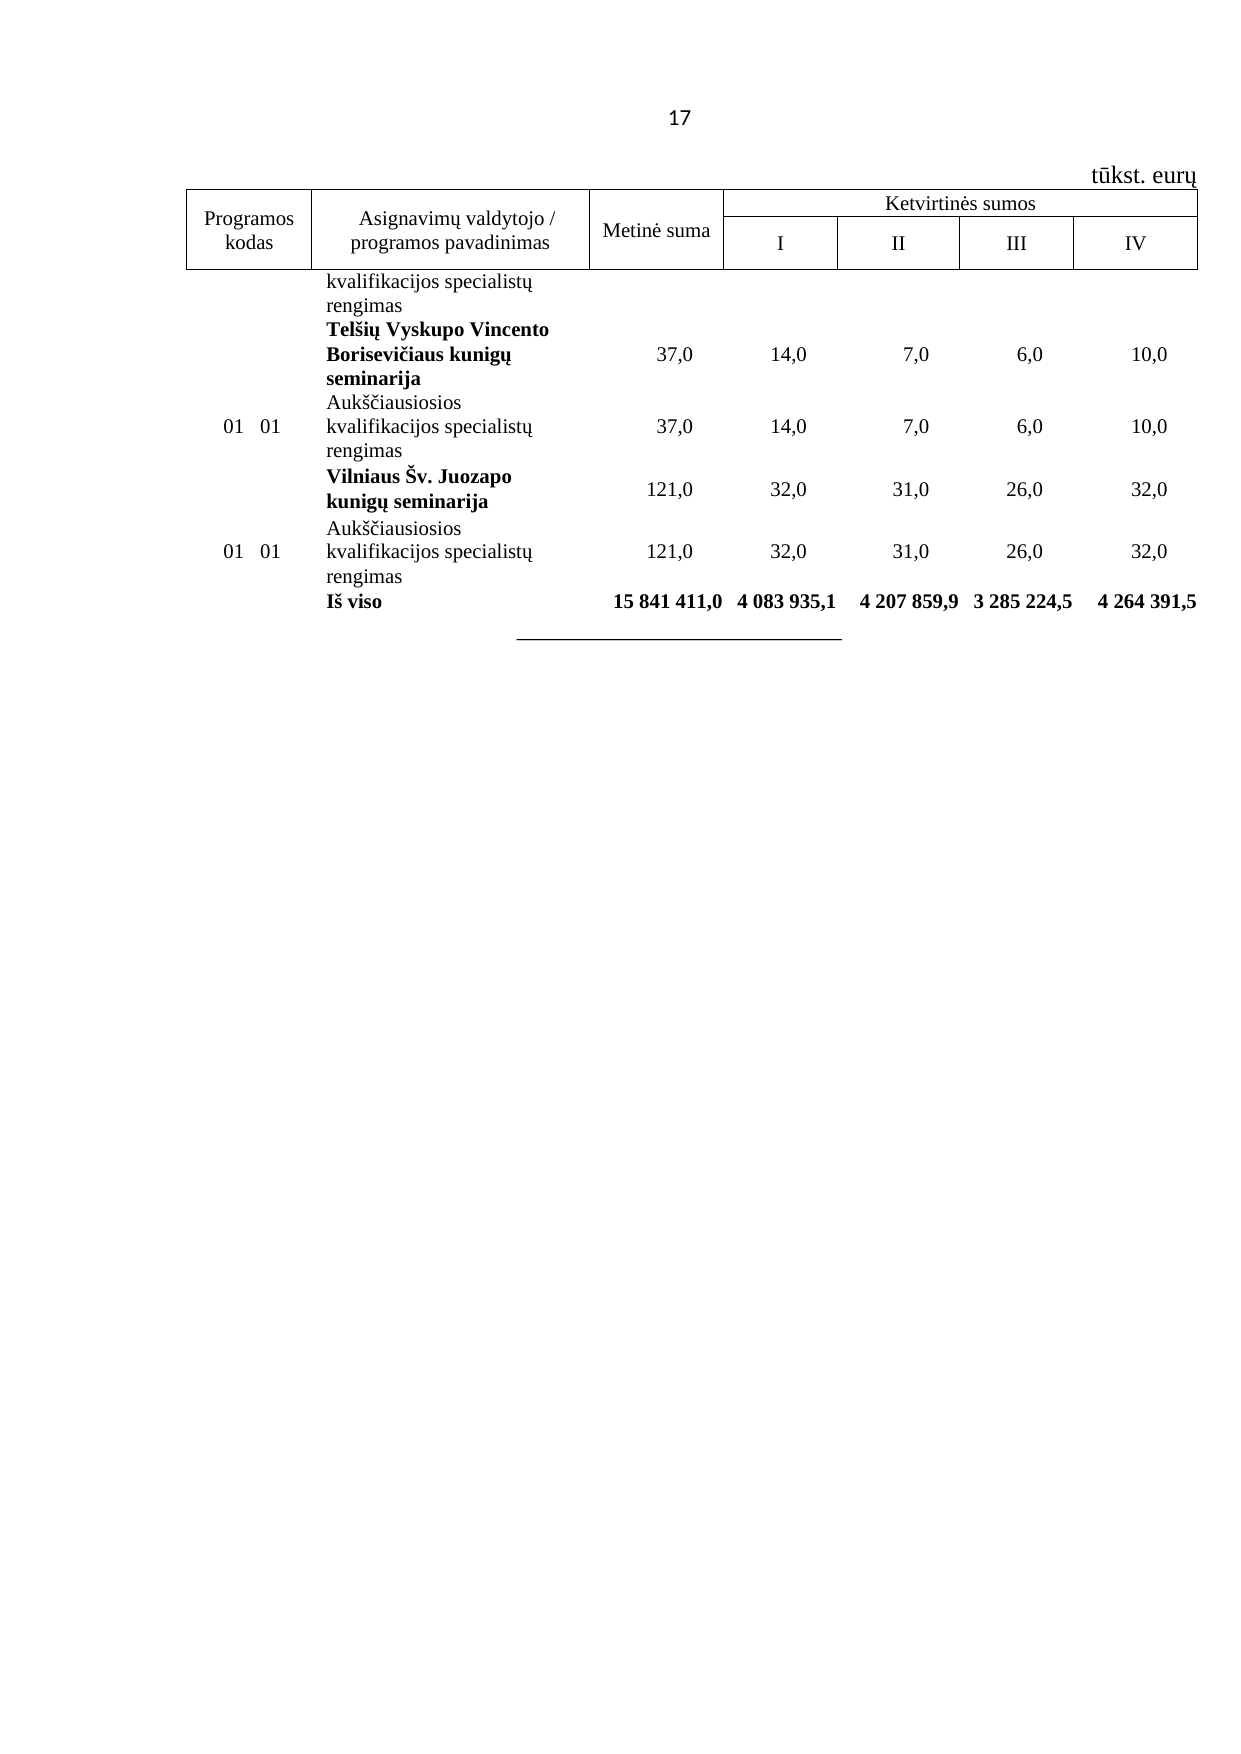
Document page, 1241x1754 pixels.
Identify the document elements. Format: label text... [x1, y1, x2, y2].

table_cell [694, 270, 808, 317]
table_cell 01 [245, 515, 282, 588]
table_cell 32,0 [1044, 462, 1168, 515]
table_cell 37,0 [560, 318, 694, 389]
table_cell [1183, 462, 1198, 515]
table_cell 15 841 411,0 [589, 588, 723, 614]
table_cell Vilniaus Šv. Juozapo kunigų seminarija [282, 462, 560, 515]
table_cell [187, 318, 245, 389]
table_cell [808, 270, 930, 317]
table_cell 4 264 391,5 [1073, 588, 1198, 614]
table_cell kvalifikacijos specialistų rengimas [282, 270, 560, 317]
table_cell [1183, 390, 1198, 462]
table_cell 14,0 [694, 390, 808, 462]
table_cell Telšių Vyskupo Vincento Borisevičiaus kunigų seminarija [282, 318, 560, 389]
table_header [589, 160, 723, 189]
table_header [311, 160, 589, 189]
text __________________________ [177, 614, 1181, 643]
table_cell 32,0 [694, 515, 808, 588]
table_cell Asignavimų valdytojo / programos pavadinimas [312, 190, 589, 269]
table_cell 121,0 [560, 515, 694, 588]
table_cell Aukščiausiosios kvalifikacijos specialistų rengimas [282, 515, 560, 588]
table_cell I [724, 217, 837, 269]
table_cell 32,0 [694, 462, 808, 515]
table_cell 121,0 [560, 462, 694, 515]
table_cell [1168, 390, 1183, 462]
table_cell [1168, 318, 1183, 389]
table_header tūkst. eurų [960, 160, 1198, 189]
table_header [837, 160, 959, 189]
table_cell [560, 270, 694, 317]
table_cell [245, 318, 282, 389]
table_cell [1183, 318, 1198, 389]
table_cell 6,0 [930, 390, 1044, 462]
table_cell 7,0 [808, 390, 930, 462]
table_cell 31,0 [808, 462, 930, 515]
table_cell [245, 588, 311, 614]
table_cell Metinė suma [590, 190, 723, 269]
table_cell IV [1074, 217, 1197, 269]
table_cell 4 207 859,9 [837, 588, 959, 614]
table_cell 10,0 [1044, 318, 1168, 389]
table_cell 01 [187, 515, 245, 588]
table_cell [187, 588, 245, 614]
table_cell [245, 270, 282, 317]
table_cell 26,0 [930, 515, 1044, 588]
table_cell 10,0 [1044, 390, 1168, 462]
table_cell Aukščiausiosios kvalifikacijos specialistų rengimas [282, 390, 560, 462]
table_header [245, 160, 311, 189]
table_cell III [960, 217, 1073, 269]
table_cell 14,0 [694, 318, 808, 389]
table_cell [1183, 515, 1198, 588]
table_cell [930, 270, 1044, 317]
table_cell [1168, 270, 1183, 317]
table_cell 32,0 [1044, 515, 1168, 588]
table_cell Programos kodas [187, 190, 311, 269]
table_cell 01 [245, 390, 282, 462]
table_cell [187, 270, 245, 317]
table_cell [1183, 270, 1198, 317]
table_cell II [838, 217, 959, 269]
table_cell 26,0 [930, 462, 1044, 515]
table_cell 4 083 935,1 [723, 588, 837, 614]
table_cell 6,0 [930, 318, 1044, 389]
table_cell [1044, 270, 1168, 317]
table_cell 3 285 224,5 [960, 588, 1073, 614]
table_cell [245, 462, 282, 515]
table_cell [1168, 515, 1183, 588]
table_cell Iš viso [311, 588, 589, 614]
table_cell 31,0 [808, 515, 930, 588]
table_header [723, 160, 837, 189]
table_cell [1168, 462, 1183, 515]
table_header [187, 160, 245, 189]
table_cell [187, 462, 245, 515]
table_cell 37,0 [560, 390, 694, 462]
table_cell 7,0 [808, 318, 930, 389]
table_cell Ketvirtinės sumos [724, 190, 1197, 216]
table_cell 01 [187, 390, 245, 462]
